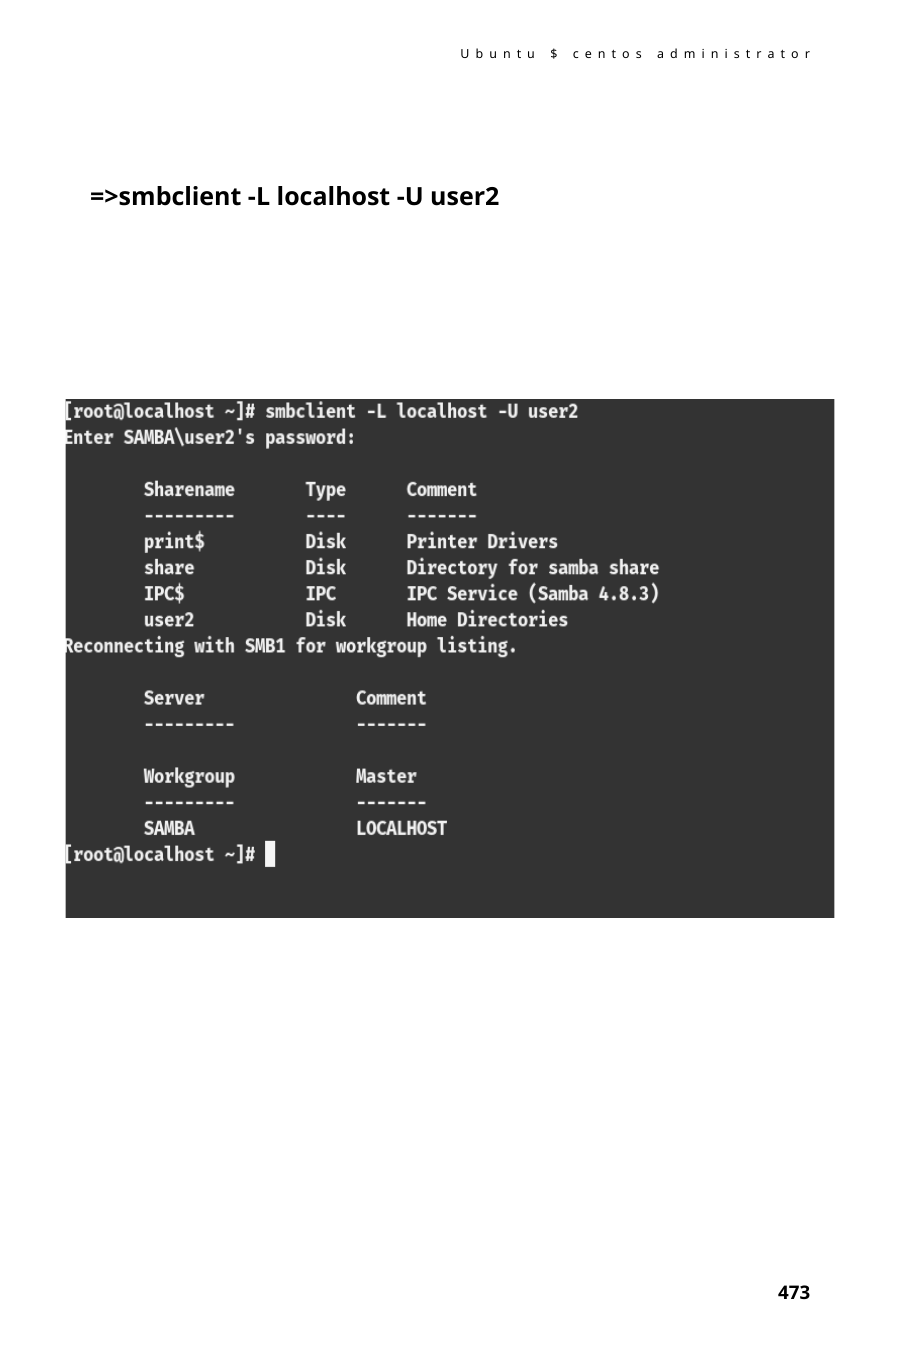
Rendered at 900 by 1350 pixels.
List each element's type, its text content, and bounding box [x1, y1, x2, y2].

text =>smbclient -L localhost -U user2 [90, 179, 810, 213]
picture [65, 399, 835, 918]
